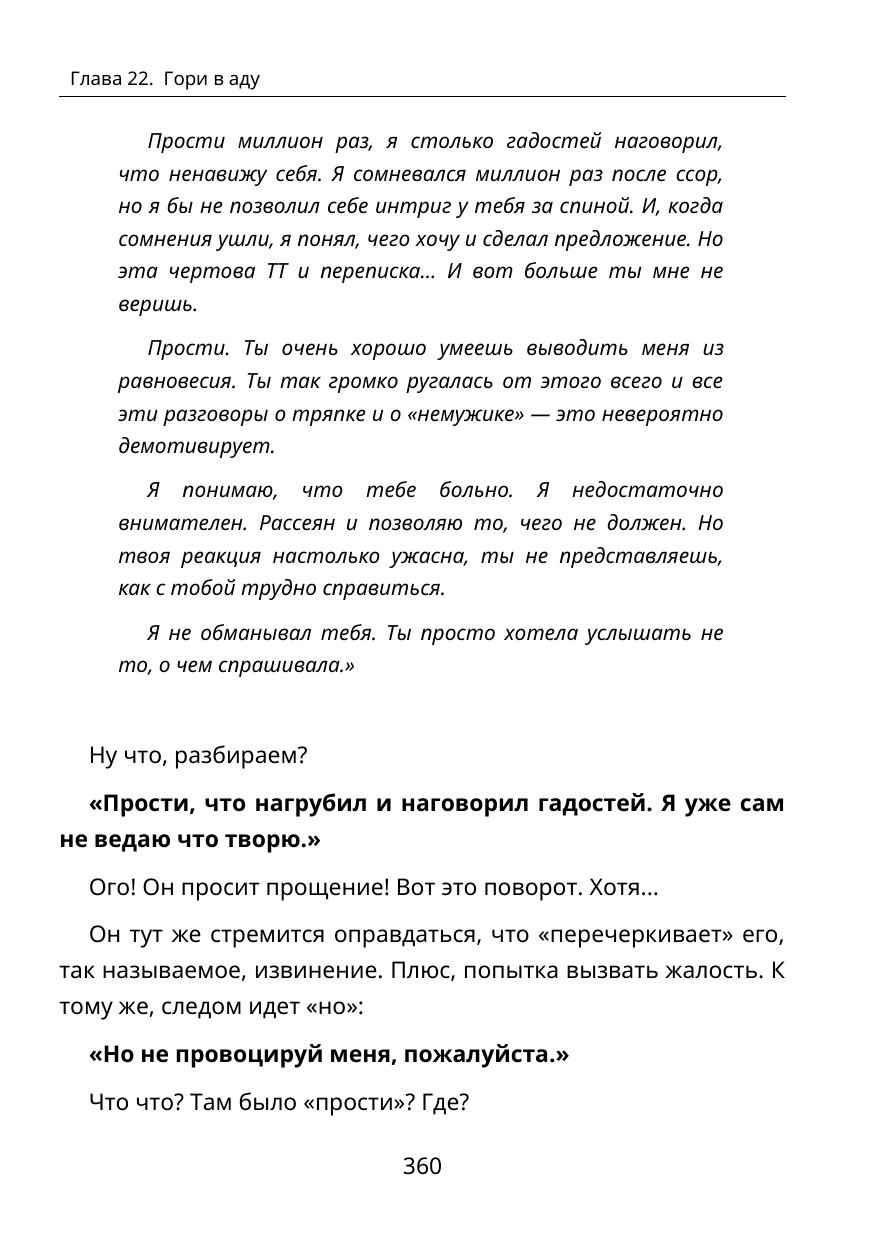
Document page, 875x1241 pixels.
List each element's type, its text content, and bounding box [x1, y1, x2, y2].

text Ну что, разбираем? [59, 739, 786, 770]
text «Но не провоцируй меня, пожалуйста.» [59, 1038, 786, 1069]
text Я не обманывал тебя. Ты просто хотела услышать не то, о чем спрашивала.» [118, 618, 727, 679]
text Ого! Он просит прощение! Вот это поворот. Хотя... [59, 871, 786, 902]
text Я понимаю, что тебе больно. Я недостаточно внимателен. Рассеян и позволяю то, чего не должен. Но твоя реакция настолько ужасна, ты не представляешь, как с тобой трудно справиться. [118, 476, 727, 602]
text «Прости, что нагрубил и наговорил гадостей. Я уже сам не ведаю что творю.» [59, 787, 786, 854]
text Он тут же стремится оправдаться, что «перечеркивает» его, так называемое, извинение. Плюс, попытка вызвать жалость. К тому же, следом идет «но»: [59, 918, 786, 1021]
text Прости миллион раз, я столько гадостей наговорил, что ненавижу себя. Я сомневался миллион раз после ссор, но я бы не позволил себе интриг у тебя за спиной. И, когда сомнения ушли, я понял, чего хочу и сделал предложение. Но эта чертова ТТ и переписка... И вот больше ты мне не веришь. [118, 126, 727, 317]
text Прости. Ты очень хорошо умеешь выводить меня из равновесия. Ты так громко ругалась от этого всего и все эти разговоры о тряпке и о «немужике» — это невероятно демотивирует. [118, 333, 727, 460]
text Что что? Там было «прости»? Где? [59, 1086, 786, 1117]
